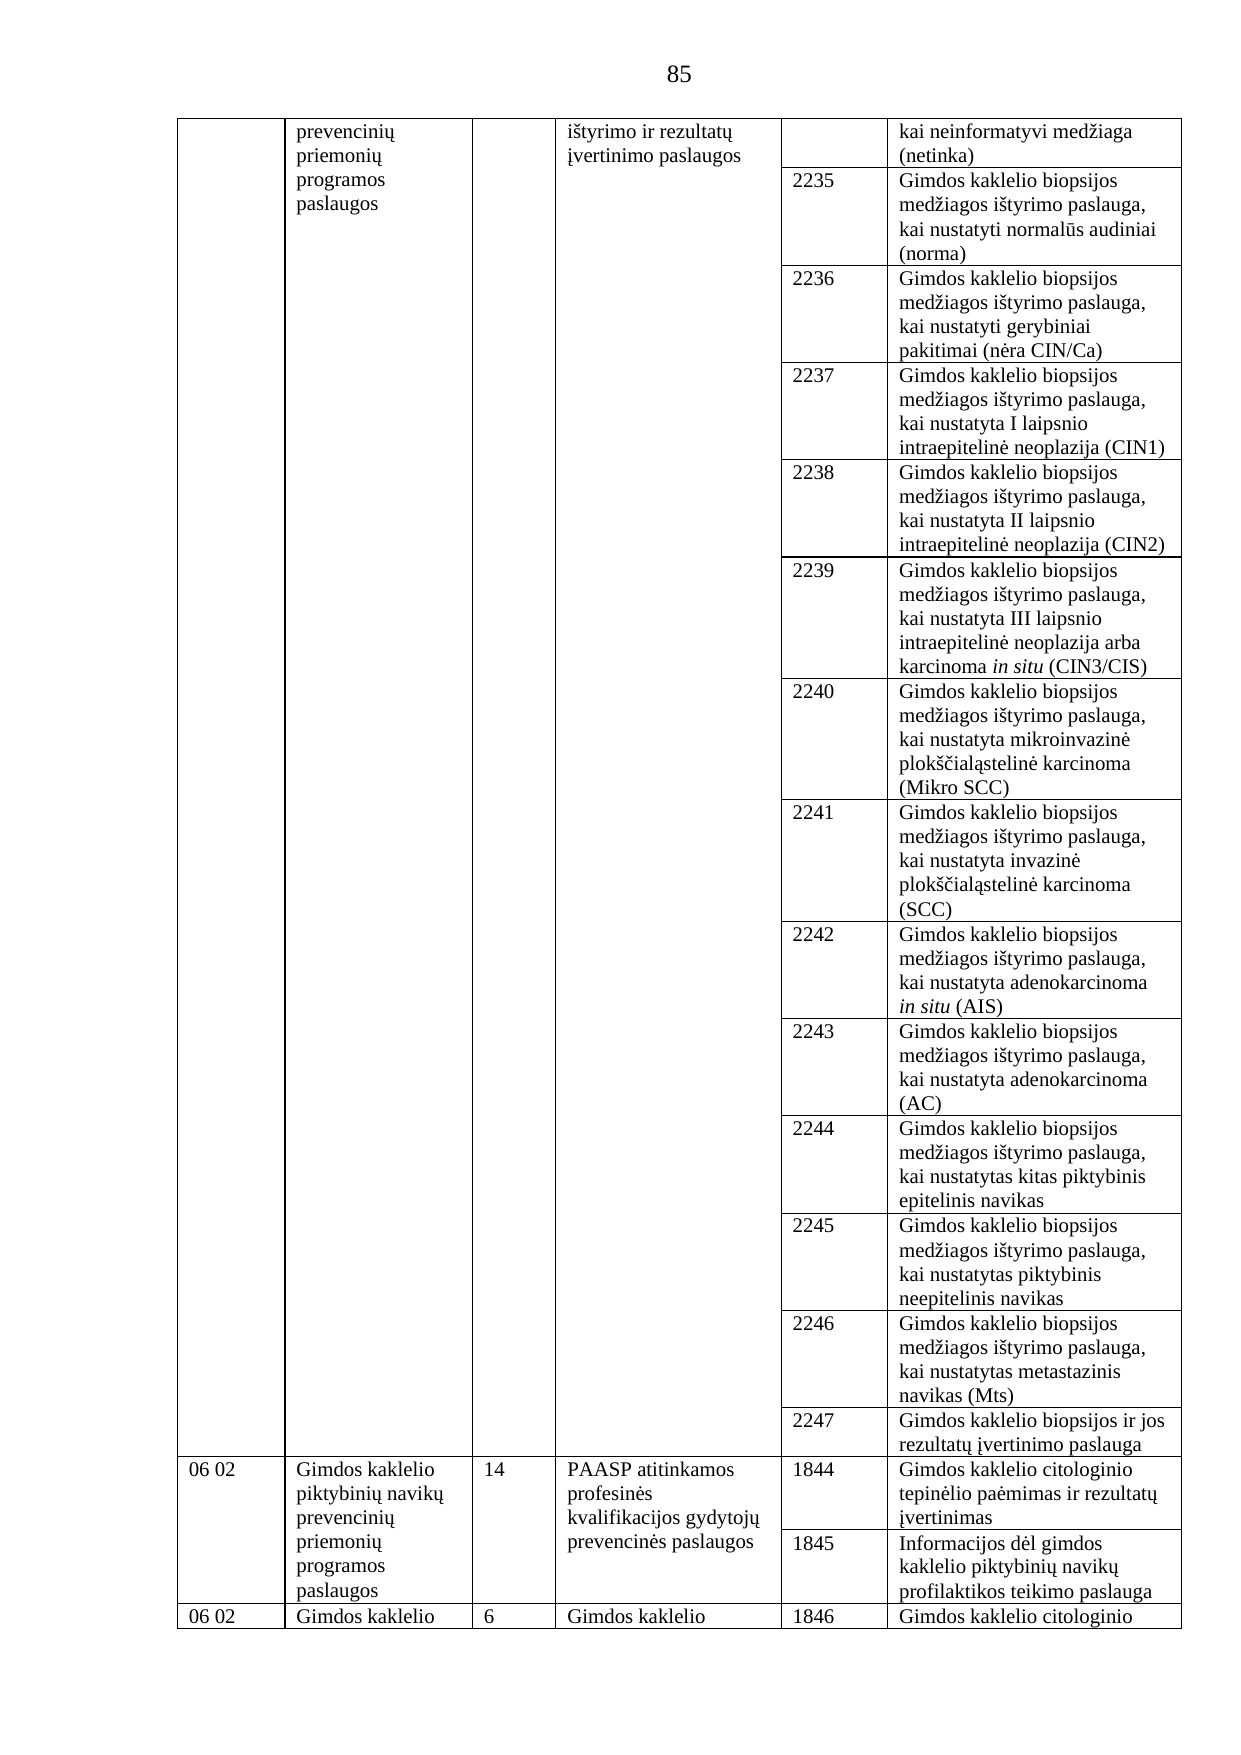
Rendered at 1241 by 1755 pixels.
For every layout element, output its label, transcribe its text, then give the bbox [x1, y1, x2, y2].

table_cell Gimdos kaklelio biopsijos medžiagos ištyrimo paslauga, kai nustatyta adenokarcinoma in situ (AIS) [888, 922, 1181, 1018]
table_cell 6 [473, 1604, 555, 1628]
table_cell Gimdos kaklelio biopsijos medžiagos ištyrimo paslauga, kai nustatyta I laipsnio intraepitelinė neoplazija (CIN1) [888, 363, 1181, 459]
table_cell Informacijos dėl gimdos kaklelio piktybinių navikų profilaktikos teikimo paslauga [888, 1530, 1181, 1603]
table_cell kai neinformatyvi medžiaga (netinka) [888, 119, 1181, 167]
table_cell 2239 [782, 558, 887, 678]
table_cell PAASP atitinkamos profesinės kvalifikacijos gydytojų prevencinės paslaugos [556, 1457, 781, 1603]
table_cell prevencinių priemonių programos paslaugos [286, 119, 472, 1456]
table_cell Gimdos kaklelio biopsijos medžiagos ištyrimo paslauga, kai nustatytas metastazinis navikas (Mts) [888, 1311, 1181, 1407]
table_cell 2243 [782, 1019, 887, 1115]
table_cell 1845 [782, 1530, 887, 1603]
table_cell 2242 [782, 922, 887, 1018]
table_cell 2241 [782, 800, 887, 921]
table_cell 1844 [782, 1457, 887, 1529]
table_cell 2245 [782, 1214, 887, 1310]
table_cell Gimdos kaklelio citologinio [888, 1604, 1181, 1628]
table_cell 2240 [782, 679, 887, 799]
table_cell Gimdos kaklelio biopsijos medžiagos ištyrimo paslauga, kai nustatyta III laipsnio intraepitelinė neoplazija arba karcinoma in situ (CIN3/CIS) [888, 558, 1181, 678]
table_cell Gimdos kaklelio biopsijos medžiagos ištyrimo paslauga, kai nustatyta II laipsnio intraepitelinė neoplazija (CIN2) [888, 460, 1181, 556]
table_cell 06 02 [178, 1604, 284, 1628]
table_cell Gimdos kaklelio biopsijos medžiagos ištyrimo paslauga, kai nustatyta invazinė plokščialąstelinė karcinoma (SCC) [888, 800, 1181, 921]
table_cell 1846 [782, 1604, 887, 1628]
table_cell 2236 [782, 266, 887, 362]
table_cell Gimdos kaklelio biopsijos medžiagos ištyrimo paslauga, kai nustatyta mikroinvazinė plokščialąstelinė karcinoma (Mikro SCC) [888, 679, 1181, 799]
table_cell ištyrimo ir rezultatų įvertinimo paslaugos [556, 119, 781, 1456]
table_cell Gimdos kaklelio biopsijos medžiagos ištyrimo paslauga, kai nustatyti gerybiniai pakitimai (nėra CIN/Ca) [888, 266, 1181, 362]
table_cell 14 [473, 1457, 555, 1603]
table_cell 2238 [782, 460, 887, 556]
table_cell Gimdos kaklelio biopsijos medžiagos ištyrimo paslauga, kai nustatytas piktybinis neepitelinis navikas [888, 1214, 1181, 1310]
table_cell 2235 [782, 168, 887, 264]
table_cell Gimdos kaklelio biopsijos medžiagos ištyrimo paslauga, kai nustatytas kitas piktybinis epitelinis navikas [888, 1116, 1181, 1212]
table_cell Gimdos kaklelio [286, 1604, 472, 1628]
table_cell 2237 [782, 363, 887, 459]
table_cell Gimdos kaklelio piktybinių navikų prevencinių priemonių programos paslaugos [286, 1457, 472, 1603]
table_cell Gimdos kaklelio citologinio tepinėlio paėmimas ir rezultatų įvertinimas [888, 1457, 1181, 1529]
table_cell 2244 [782, 1116, 887, 1212]
table_cell Gimdos kaklelio biopsijos ir jos rezultatų įvertinimo paslauga [888, 1408, 1181, 1456]
table_cell [473, 119, 555, 1456]
table_cell [178, 119, 284, 1456]
table_cell 06 02 [178, 1457, 284, 1603]
table_cell [782, 119, 887, 167]
table_cell Gimdos kaklelio biopsijos medžiagos ištyrimo paslauga, kai nustatyta adenokarcinoma (AC) [888, 1019, 1181, 1115]
table_cell Gimdos kaklelio [556, 1604, 781, 1628]
table_cell 2247 [782, 1408, 887, 1456]
table_cell 2246 [782, 1311, 887, 1407]
table_cell Gimdos kaklelio biopsijos medžiagos ištyrimo paslauga, kai nustatyti normalūs audiniai (norma) [888, 168, 1181, 264]
